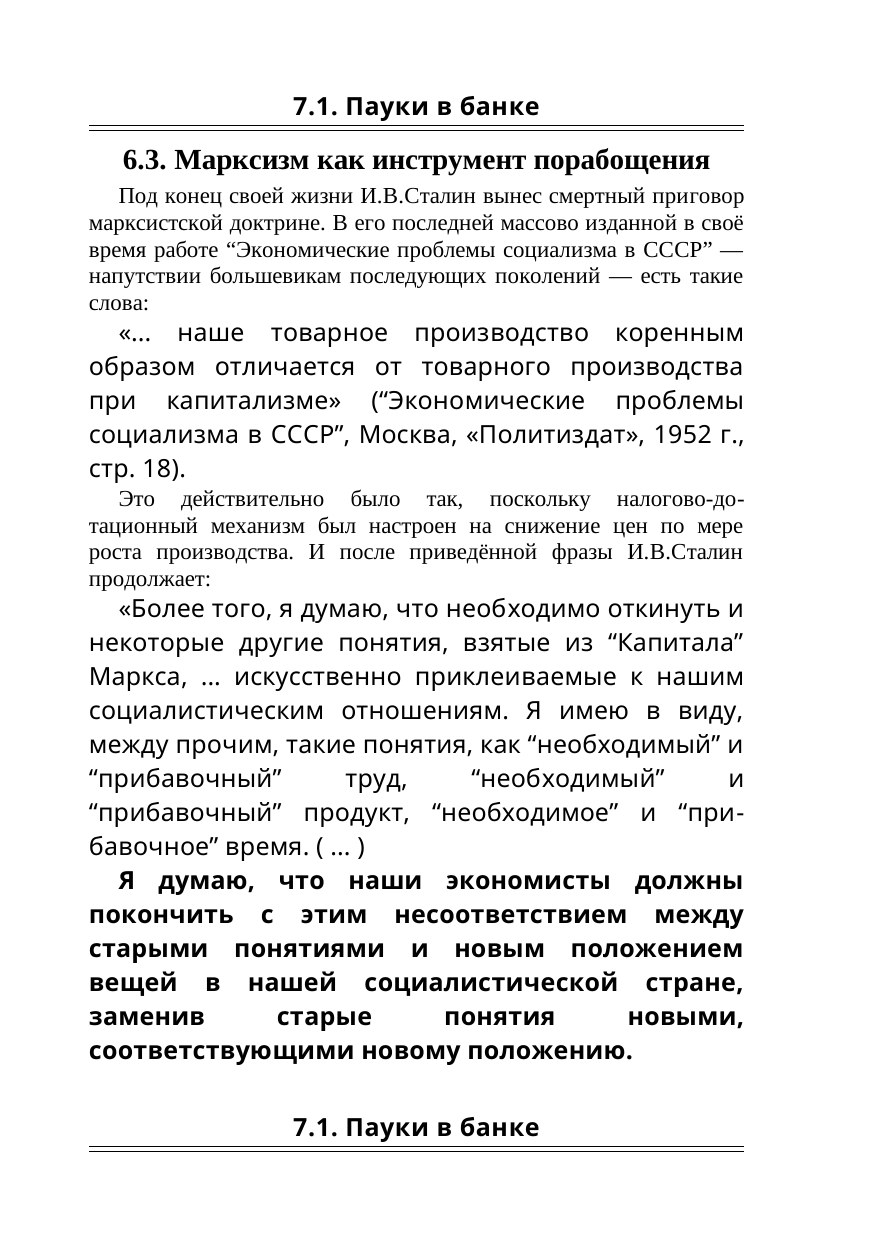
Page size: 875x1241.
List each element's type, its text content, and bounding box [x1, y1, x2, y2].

text Это действительно было так, поскольку налогово-до­тационный механизм был настроен на снижение цен по мере роста производства. И после приведённой фразы И.В.Сталин продолжает: [89, 485, 744, 591]
text «Более того, я думаю, что необ­ходимо откинуть и некоторые другие понятия, взятые из “Капитала” Маркса, ... искусственно приклеи­ваемые к нашим социалистическим отношениям. Я имею в виду, между прочим, такие понятия, как “необходимый” и “при­­бавочный” труд, “необ­ходимый” и “прибавочный” продукт, “необходимое” и “при­бавочное” время. ( ... ) [89, 591, 744, 863]
text «... наше товарное произ­водство коренным образом отличается от товарного производства при капитализме» (“Эконо­мичес­кие проблемы социализма в СССР”, Москва, «Политиздат», 1952 г., стр. 18). [89, 315, 744, 485]
text Я думаю, что наши экономисты должны покончить с этим несоответствием между старыми понятиями и новым положением вещей в нашей социалистической стране, заменив старые понятия новыми, соответствую­щими новому положению. [89, 863, 744, 1067]
subtitle 6.3. Марксизм как инструмент порабощения [89, 143, 744, 176]
text Под конец своей жизни И.В.Сталин вынес смертный при­говор марксистской доктрине. В его последней массово изданной в своё время работе “Экономические проблемы социализма в СССР” — напутствии большевикам последующих поколений — есть такие слова: [89, 182, 744, 315]
